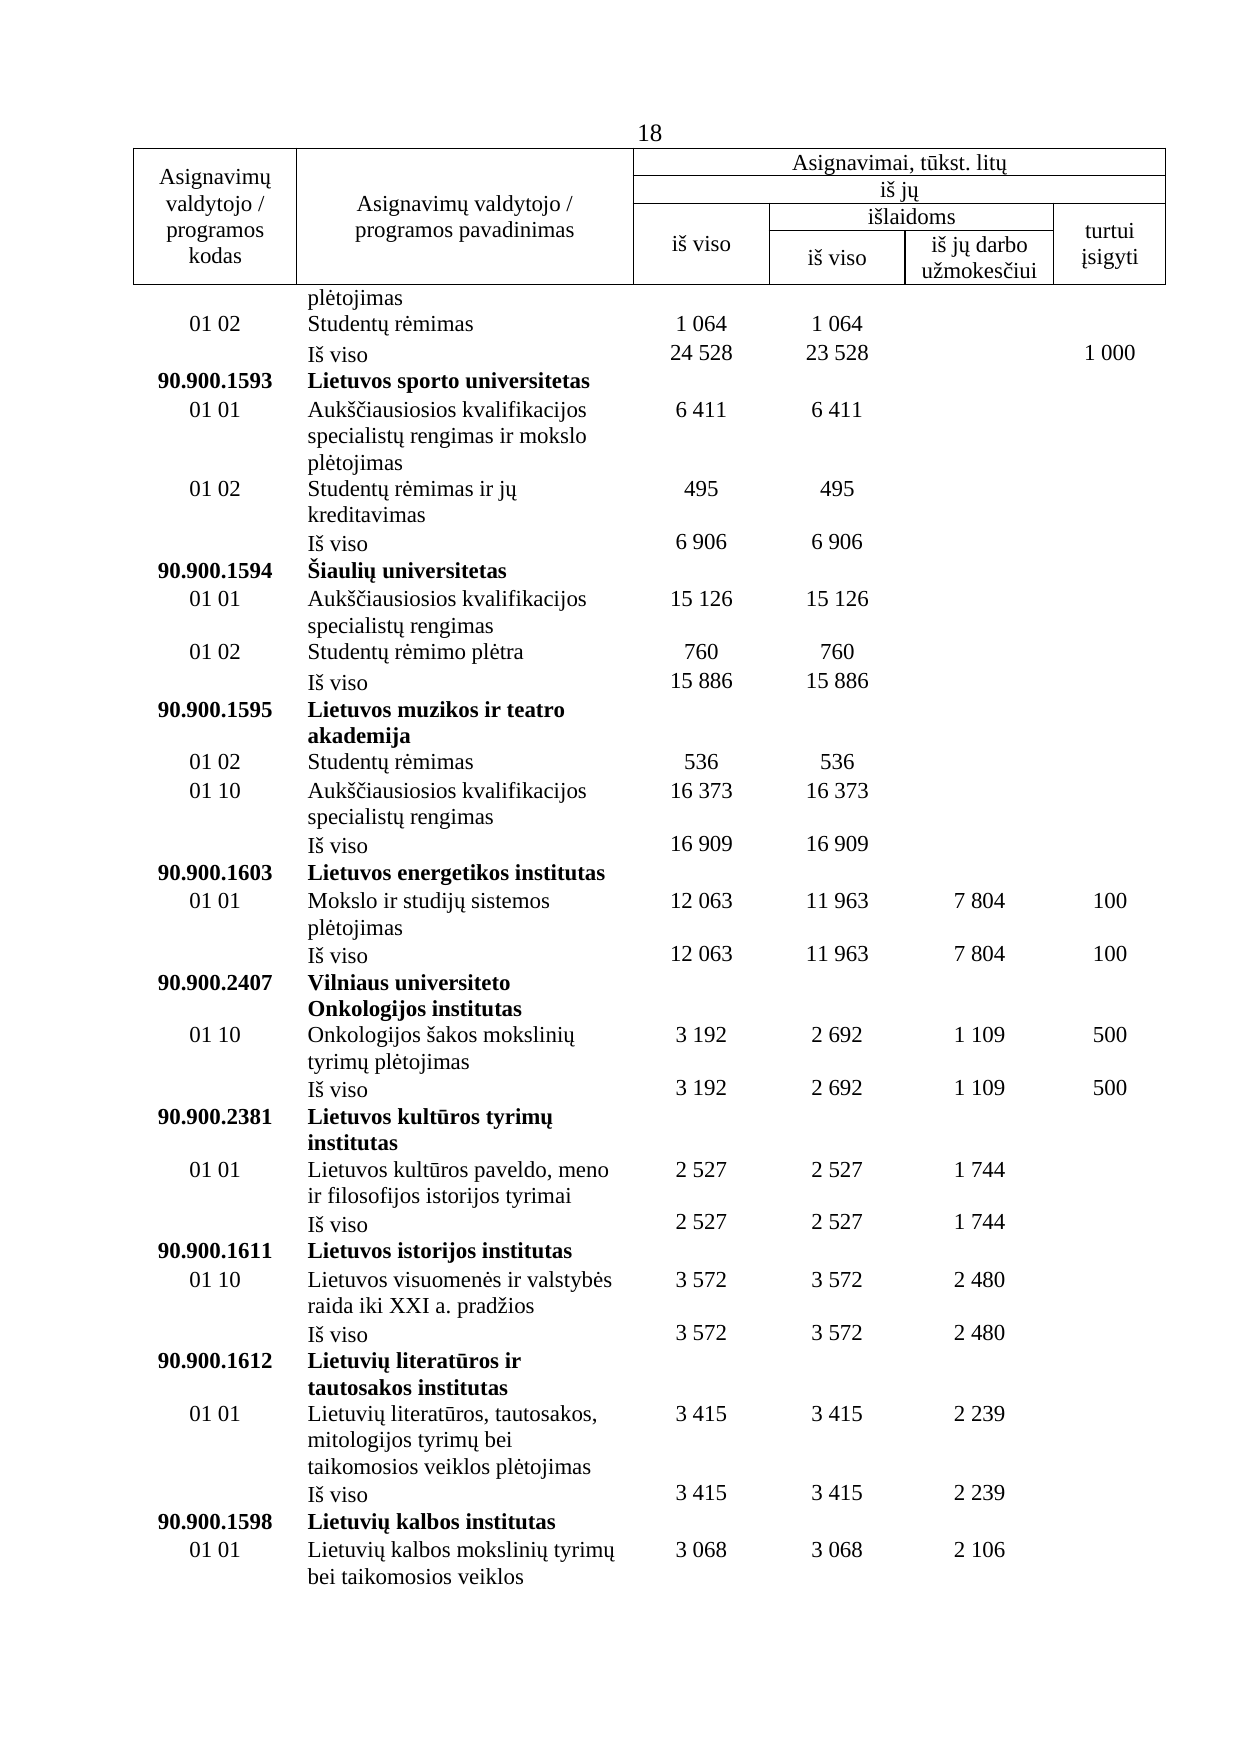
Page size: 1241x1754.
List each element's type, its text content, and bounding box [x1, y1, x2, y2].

table_cell [1054, 969, 1166, 1021]
table_cell 1 744 [905, 1208, 1054, 1237]
table_cell [769, 1347, 905, 1400]
table_cell 2 480 [905, 1266, 1054, 1318]
table_cell 16 909 [769, 830, 905, 858]
table_cell 2 692 [769, 1074, 905, 1103]
table_cell Iš viso [296, 528, 633, 557]
table_cell 2 527 [633, 1156, 769, 1208]
table_cell 760 [769, 638, 905, 667]
table_cell [1054, 830, 1166, 858]
table_cell Iš viso [296, 1074, 633, 1103]
table_cell Lietuvos muzikos ir teatro akademija [296, 696, 633, 748]
table_cell [769, 1508, 905, 1537]
table_cell Iš viso [296, 667, 633, 696]
table_cell [769, 1103, 905, 1156]
table_cell [633, 368, 769, 396]
table_cell [633, 696, 769, 748]
table_cell [905, 1508, 1054, 1537]
table_cell [1054, 777, 1166, 830]
table_cell [905, 859, 1054, 887]
table_cell 90.900.1612 [134, 1347, 296, 1400]
table_cell [1054, 748, 1166, 777]
table_cell 1 109 [905, 1021, 1054, 1074]
table_cell 11 963 [769, 940, 905, 969]
table_cell [905, 748, 1054, 777]
table_cell 100 [1054, 940, 1166, 969]
table_cell 495 [769, 475, 905, 528]
table_cell 3 415 [633, 1479, 769, 1508]
table_cell [769, 285, 905, 310]
table_cell 100 [1054, 887, 1166, 940]
table_cell [1054, 310, 1166, 339]
table_cell Iš viso [296, 940, 633, 969]
table_header Asignavimų valdytojo / programos kodas [134, 149, 296, 283]
table_cell Lietuvių literatūros, tautosakos, mitologijos tyrimų bei taikomosios veiklos plėtojimas [296, 1400, 633, 1479]
table_cell 16 909 [633, 830, 769, 858]
table_cell Iš viso [296, 830, 633, 858]
table_cell 536 [633, 748, 769, 777]
table_cell Lietuvos visuomenės ir valstybės raida iki XXI a. pradžios [296, 1266, 633, 1318]
table_cell Studentų rėmimas ir jų kreditavimas [296, 475, 633, 528]
table_cell 2 239 [905, 1479, 1054, 1508]
table_cell iš jų [634, 176, 1165, 202]
table_cell 90.900.2407 [134, 969, 296, 1021]
table_cell 3 192 [633, 1021, 769, 1074]
table_cell [905, 475, 1054, 528]
table_cell 90.900.1598 [134, 1508, 296, 1537]
table_cell [633, 859, 769, 887]
table_cell [1054, 1208, 1166, 1237]
table_cell 495 [633, 475, 769, 528]
table_cell 01 02 [134, 310, 296, 339]
table_cell [905, 396, 1054, 475]
table_cell Aukščiausiosios kvalifikacijos specialistų rengimas [296, 777, 633, 830]
table_cell [1054, 1347, 1166, 1400]
table_cell 01 02 [134, 748, 296, 777]
table_cell 16 373 [633, 777, 769, 830]
table_cell [905, 528, 1054, 557]
table_cell [134, 285, 296, 310]
table_cell 3 572 [769, 1319, 905, 1347]
table_cell 90.900.1594 [134, 557, 296, 585]
table_cell Aukščiausiosios kvalifikacijos specialistų rengimas [296, 585, 633, 638]
table_cell [1054, 528, 1166, 557]
table_cell 3 068 [633, 1537, 769, 1589]
table_cell 2 527 [769, 1156, 905, 1208]
table_header Asignavimų valdytojo / programos pavadinimas [297, 149, 633, 283]
table_cell [1054, 585, 1166, 638]
table_cell 500 [1054, 1021, 1166, 1074]
table_cell Lietuvių kalbos institutas [296, 1508, 633, 1537]
table_cell [1054, 1537, 1166, 1589]
table_cell 01 01 [134, 1156, 296, 1208]
table_cell 15 126 [633, 585, 769, 638]
table_cell 01 01 [134, 1537, 296, 1589]
table_cell [905, 830, 1054, 858]
table_cell 01 10 [134, 1021, 296, 1074]
table_cell 500 [1054, 1074, 1166, 1103]
table_cell 3 572 [769, 1266, 905, 1318]
table_cell 01 02 [134, 475, 296, 528]
table_cell [1054, 475, 1166, 528]
table_cell 01 10 [134, 777, 296, 830]
table_cell 3 572 [633, 1266, 769, 1318]
table_cell [905, 1103, 1054, 1156]
table_cell Iš viso [296, 1479, 633, 1508]
table_cell 7 804 [905, 887, 1054, 940]
table_cell 6 411 [633, 396, 769, 475]
table_cell 1 000 [1054, 339, 1166, 367]
table_cell Lietuvių kalbos mokslinių tyrimų bei taikomosios veiklos [296, 1537, 633, 1589]
table_cell plėtojimas [296, 285, 633, 310]
table_cell 2 480 [905, 1319, 1054, 1347]
table_cell Studentų rėmimas [296, 748, 633, 777]
table_cell 2 692 [769, 1021, 905, 1074]
table_cell [769, 1237, 905, 1266]
table_cell 1 744 [905, 1156, 1054, 1208]
table_cell [134, 339, 296, 367]
table_cell 3 572 [633, 1319, 769, 1347]
table_cell Lietuvos energetikos institutas [296, 859, 633, 887]
table_cell [905, 969, 1054, 1021]
table_cell [905, 339, 1054, 367]
table_cell 6 906 [769, 528, 905, 557]
table_cell [134, 830, 296, 858]
table_cell 01 10 [134, 1266, 296, 1318]
table_cell 6 906 [633, 528, 769, 557]
table_cell [633, 969, 769, 1021]
table_cell [1054, 1508, 1166, 1537]
table_cell 01 01 [134, 585, 296, 638]
table_cell turtui įsigyti [1054, 204, 1165, 283]
table_cell [633, 1103, 769, 1156]
table_cell [1054, 638, 1166, 667]
table_cell iš viso [634, 204, 769, 283]
table_cell [769, 557, 905, 585]
table_cell 6 411 [769, 396, 905, 475]
table_cell [1054, 368, 1166, 396]
table_cell Studentų rėmimo plėtra [296, 638, 633, 667]
table_cell [1054, 667, 1166, 696]
table_cell [1054, 696, 1166, 748]
table_cell Aukščiausiosios kvalifikacijos specialistų rengimas ir mokslo plėtojimas [296, 396, 633, 475]
table_cell 24 528 [633, 339, 769, 367]
table_cell [1054, 1400, 1166, 1479]
table_cell iš jų darbo užmokesčiui [906, 231, 1053, 283]
table_cell 15 126 [769, 585, 905, 638]
table_cell Onkologijos šakos mokslinių tyrimų plėtojimas [296, 1021, 633, 1074]
table_cell 2 239 [905, 1400, 1054, 1479]
table_cell [1054, 1479, 1166, 1508]
table_cell 7 804 [905, 940, 1054, 969]
table_cell [769, 696, 905, 748]
table_cell [1054, 1319, 1166, 1347]
table_cell 15 886 [769, 667, 905, 696]
table_cell 01 01 [134, 1400, 296, 1479]
table_cell [633, 1237, 769, 1266]
table_cell [1054, 859, 1166, 887]
table_cell Mokslo ir studijų sistemos plėtojimas [296, 887, 633, 940]
table_cell [134, 1074, 296, 1103]
table_cell [1054, 1103, 1166, 1156]
table_cell išlaidoms [770, 204, 1053, 230]
table_cell Iš viso [296, 339, 633, 367]
table_cell 536 [769, 748, 905, 777]
table_cell 2 527 [769, 1208, 905, 1237]
table_cell [905, 1237, 1054, 1266]
table_header Asignavimai, tūkst. litų [634, 149, 1165, 175]
table_cell 3 415 [769, 1400, 905, 1479]
table_cell Lietuvos kultūros tyrimų institutas [296, 1103, 633, 1156]
table_cell 01 01 [134, 887, 296, 940]
table_cell [1054, 1156, 1166, 1208]
table_cell [1054, 396, 1166, 475]
table_cell 2 527 [633, 1208, 769, 1237]
table_cell 3 415 [633, 1400, 769, 1479]
table_cell [134, 1208, 296, 1237]
table_cell Iš viso [296, 1208, 633, 1237]
table_cell 11 963 [769, 887, 905, 940]
table_cell [1054, 1237, 1166, 1266]
table_cell 01 02 [134, 638, 296, 667]
table_cell Lietuvos istorijos institutas [296, 1237, 633, 1266]
table_cell 15 886 [633, 667, 769, 696]
table_cell [905, 310, 1054, 339]
table_cell [134, 940, 296, 969]
table_cell 16 373 [769, 777, 905, 830]
table_cell 12 063 [633, 940, 769, 969]
table_cell [905, 777, 1054, 830]
table_cell 3 068 [769, 1537, 905, 1589]
table_cell [134, 1479, 296, 1508]
table_cell 1 064 [769, 310, 905, 339]
table_cell Vilniaus universiteto Onkologijos institutas [296, 969, 633, 1021]
table_cell [1054, 557, 1166, 585]
table_cell 01 01 [134, 396, 296, 475]
table_cell [633, 1508, 769, 1537]
table_cell [905, 585, 1054, 638]
table_cell 23 528 [769, 339, 905, 367]
table_cell Lietuvių literatūros ir tautosakos institutas [296, 1347, 633, 1400]
table_cell [769, 969, 905, 1021]
table_cell [769, 368, 905, 396]
table_cell Iš viso [296, 1319, 633, 1347]
table_cell [905, 1347, 1054, 1400]
table_cell [633, 285, 769, 310]
table_cell Lietuvos kultūros paveldo, meno ir filosofijos istorijos tyrimai [296, 1156, 633, 1208]
table_cell 90.900.1603 [134, 859, 296, 887]
table_cell [905, 696, 1054, 748]
table_cell 1 109 [905, 1074, 1054, 1103]
table_cell [633, 1347, 769, 1400]
table_cell 90.900.1593 [134, 368, 296, 396]
table_cell 1 064 [633, 310, 769, 339]
table_cell [905, 557, 1054, 585]
table_cell 760 [633, 638, 769, 667]
table_cell [134, 667, 296, 696]
table_cell [633, 557, 769, 585]
table_cell 3 192 [633, 1074, 769, 1103]
table_cell 90.900.1595 [134, 696, 296, 748]
table_cell 12 063 [633, 887, 769, 940]
table_cell [769, 859, 905, 887]
table_cell [905, 638, 1054, 667]
table_cell [134, 528, 296, 557]
table_cell Šiaulių universitetas [296, 557, 633, 585]
table_cell iš viso [770, 231, 904, 283]
table_cell [905, 368, 1054, 396]
table_cell [134, 1319, 296, 1347]
table_cell 90.900.1611 [134, 1237, 296, 1266]
table_cell [1054, 1266, 1166, 1318]
table_cell Lietuvos sporto universitetas [296, 368, 633, 396]
table_cell [1054, 285, 1166, 310]
table_cell Studentų rėmimas [296, 310, 633, 339]
table_cell 2 106 [905, 1537, 1054, 1589]
table_cell 90.900.2381 [134, 1103, 296, 1156]
table_cell [905, 285, 1054, 310]
table_cell [905, 667, 1054, 696]
table_cell 3 415 [769, 1479, 905, 1508]
